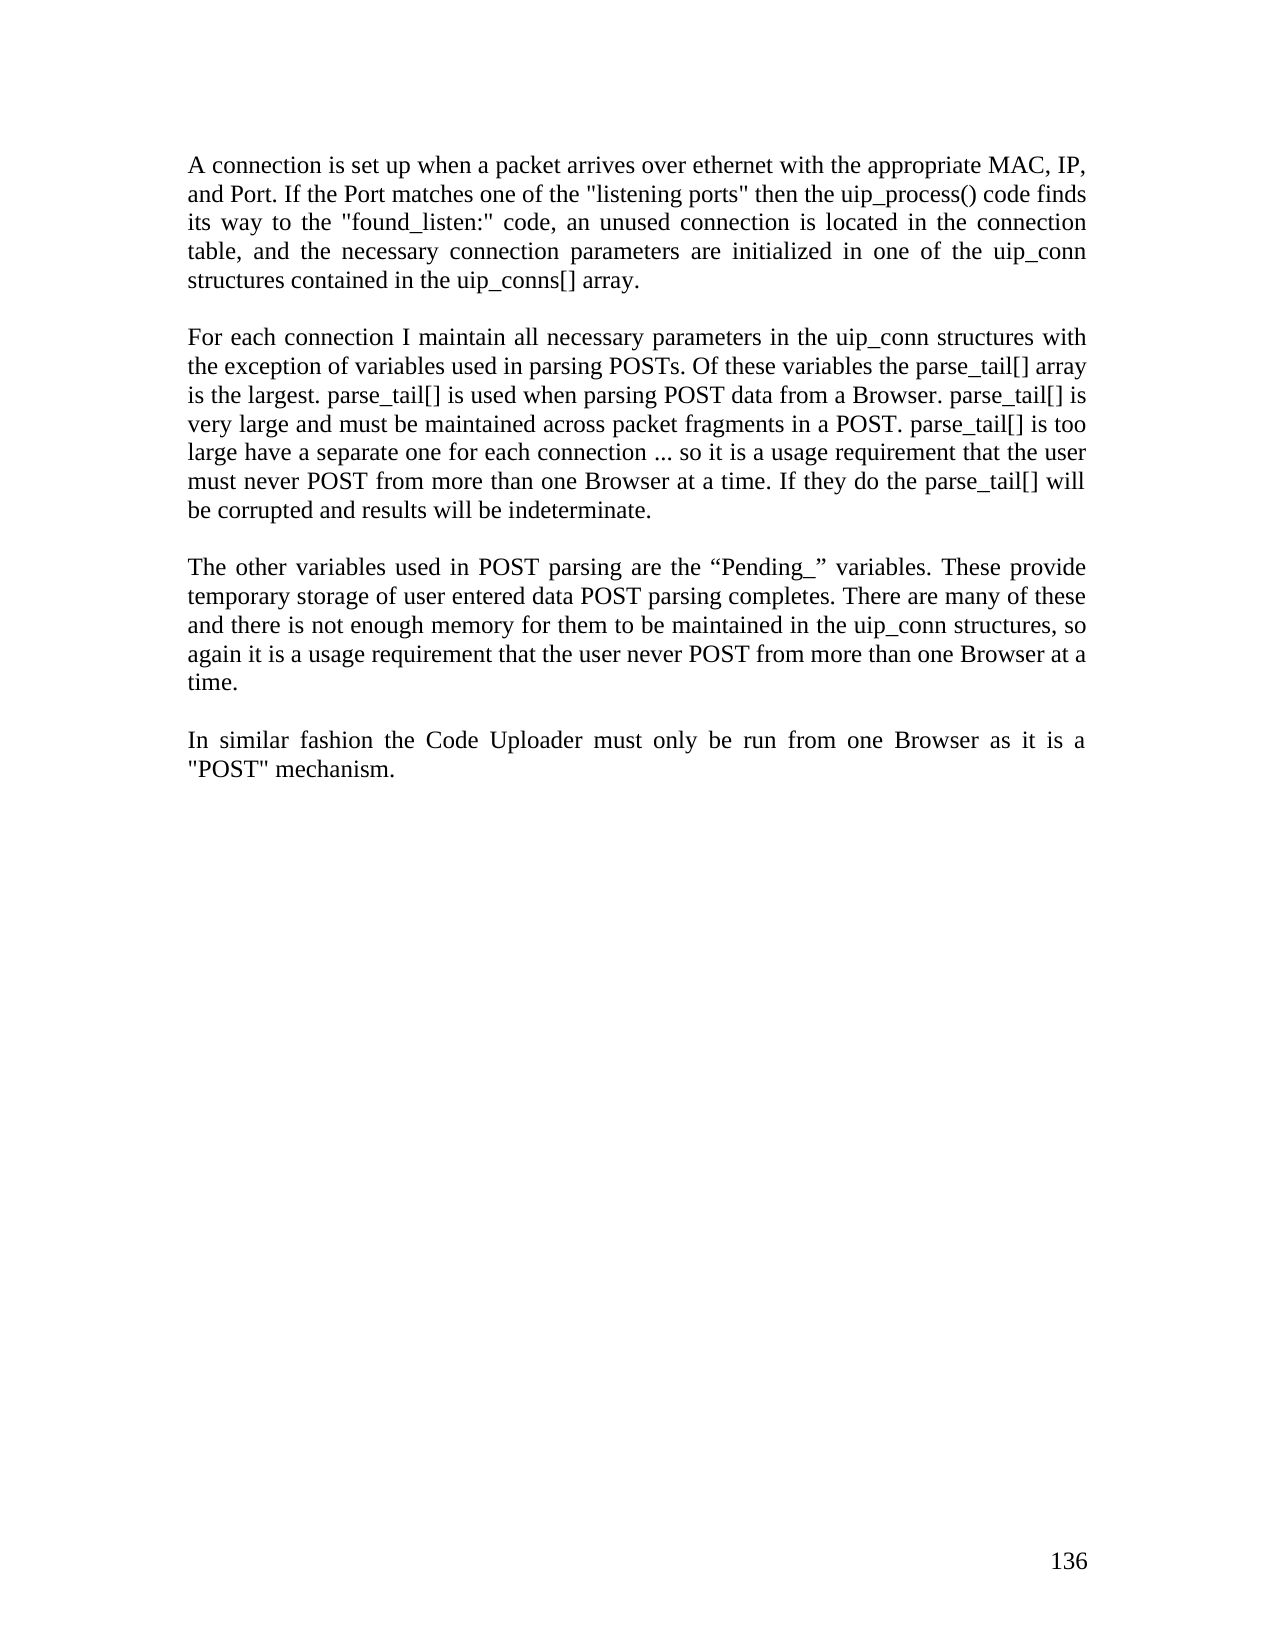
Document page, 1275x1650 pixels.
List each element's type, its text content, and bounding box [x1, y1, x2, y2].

text A connection is set up when a packet arrives over ethernet with the appropriate MAC, IP, and Port. If the Port matches one of the "listening ports" then the uip_process() code finds its way to the "found_listen:" code, an unused connection is located in the connection table, and the necessary connection parameters are initialized in one of the uip_conn structures contained in the uip_conns[] array. [187, 150, 1087, 294]
text The other variables used in POST parsing are the “Pending_” variables. These provide temporary storage of user entered data POST parsing completes. There are many of these and there is not enough memory for them to be maintained in the uip_conn structures, so again it is a usage requirement that the user never POST from more than one Browser at a time. [187, 552, 1087, 696]
text For each connection I maintain all necessary parameters in the uip_conn structures with the exception of variables used in parsing POSTs. Of these variables the parse_tail[] array is the largest. parse_tail[] is used when parsing POST data from a Browser. parse_tail[] is very large and must be maintained across packet fragments in a POST. parse_tail[] is too large have a separate one for each connection ... so it is a usage requirement that the user must never POST from more than one Browser at a time. If they do the parse_tail[] will be corrupted and results will be indeterminate. [187, 322, 1087, 524]
text In similar fashion the Code Uploader must only be run from one Browser as it is a "POST" mechanism. [187, 725, 1087, 782]
